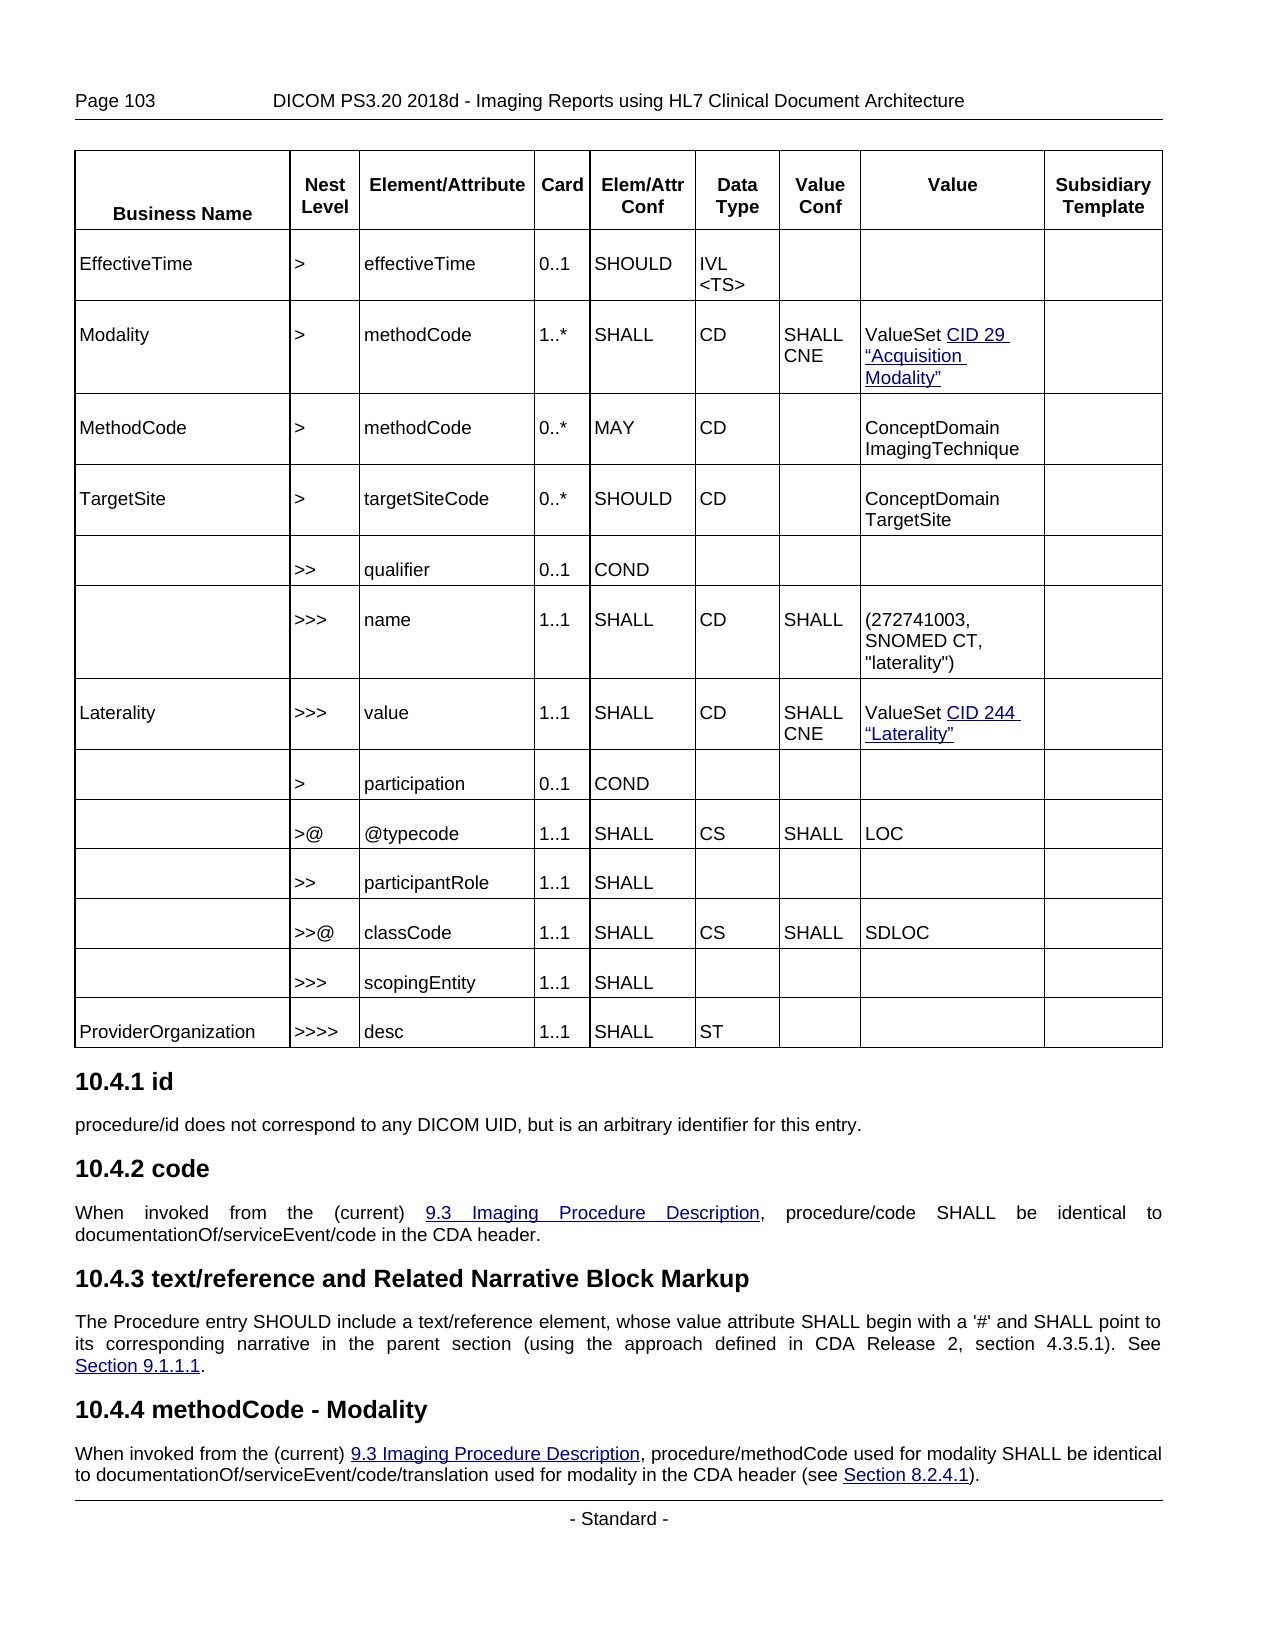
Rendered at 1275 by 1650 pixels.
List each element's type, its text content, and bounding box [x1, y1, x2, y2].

table_header Subsidiary Template [1045, 151, 1162, 228]
table_cell effective​Time [360, 230, 534, 300]
table_cell CS [696, 800, 779, 848]
table_cell 1..* [535, 301, 589, 392]
table_cell >>@ [291, 899, 359, 947]
table_cell > [291, 465, 359, 535]
table_cell method​Code [360, 394, 534, 464]
table_cell [696, 849, 779, 898]
table_cell [780, 536, 860, 585]
table_cell [780, 849, 860, 898]
table_cell 1..1 [535, 998, 589, 1047]
table_cell > [291, 301, 359, 392]
text 10.4.2 code [75, 1154, 1162, 1183]
table_header Nest Level [291, 151, 359, 228]
table_cell 1..1 [535, 800, 589, 848]
table_cell [76, 949, 289, 997]
table_cell Target​Site [76, 465, 289, 535]
table_cell participant​Role [360, 849, 534, 898]
table_cell MAY [591, 394, 695, 464]
table_header Card [535, 151, 589, 228]
table_cell SDLOC [861, 899, 1044, 947]
table_header Value [861, 151, 1044, 228]
table_cell Concept​Domain TargetSite [861, 465, 1044, 535]
table_cell participation [360, 750, 534, 798]
table_cell [1045, 800, 1162, 848]
table_cell > [291, 750, 359, 798]
table_cell value [360, 679, 534, 749]
table_cell Modality [76, 301, 289, 392]
table_cell SHALL [591, 800, 695, 848]
table_cell 0..1 [535, 230, 589, 300]
table_cell [861, 536, 1044, 585]
table_cell [76, 899, 289, 947]
table_cell CS [696, 899, 779, 947]
table_cell Provider​Organization [76, 998, 289, 1047]
table_cell [696, 949, 779, 997]
table_header Elem/Attr Conf [591, 151, 695, 228]
table_cell [780, 750, 860, 798]
text 10.4.3 text/reference and Related Narrative Block Markup [75, 1264, 1162, 1293]
table_cell COND [591, 750, 695, 798]
table_cell SHALL CNE [780, 679, 860, 749]
table_cell [1045, 394, 1162, 464]
table_cell CD [696, 679, 779, 749]
table_cell >> [291, 536, 359, 585]
table_cell SHOULD [591, 230, 695, 300]
table_cell 0..1 [535, 536, 589, 585]
table_cell SHALL [591, 679, 695, 749]
text procedure/id does not correspond to any DICOM UID, but is an arbitrary identifier for this entry. [75, 1114, 1162, 1136]
table_cell 1..1 [535, 849, 589, 898]
table_cell [861, 949, 1044, 997]
table_cell 1..1 [535, 679, 589, 749]
table_cell class​Code [360, 899, 534, 947]
table_cell >>> [291, 586, 359, 677]
table_cell SHOULD [591, 465, 695, 535]
table_cell [780, 949, 860, 997]
table_cell CD [696, 465, 779, 535]
table_cell [1045, 536, 1162, 585]
table_cell SHALL [591, 849, 695, 898]
table_cell [1045, 586, 1162, 677]
table_cell [861, 998, 1044, 1047]
table_cell name [360, 586, 534, 677]
table_cell SHALL [591, 949, 695, 997]
table_cell [780, 394, 860, 464]
table_cell scoping​Entity [360, 949, 534, 997]
text When invoked from the (current) 9.3 Imaging Procedure Description, procedure/code SHALL be identical to documentationOf/serviceEvent/code in the CDA header. [75, 1202, 1162, 1245]
table_cell [1045, 750, 1162, 798]
table_cell [76, 849, 289, 898]
table_cell 1..1 [535, 899, 589, 947]
table_cell ValueSet CID 244 “Laterality” [861, 679, 1044, 749]
table_cell SHALL [780, 899, 860, 947]
table_header Business Name [76, 151, 289, 228]
table_cell >>> [291, 679, 359, 749]
table_cell >@ [291, 800, 359, 848]
table_cell [780, 230, 860, 300]
table_cell [1045, 849, 1162, 898]
table_cell SHALL [591, 899, 695, 947]
table_cell [76, 750, 289, 798]
table_cell COND [591, 536, 695, 585]
table_cell [1045, 465, 1162, 535]
table_cell (272741003, SNOMED CT, "laterality") [861, 586, 1044, 677]
table_header Data Type [696, 151, 779, 228]
table_cell [76, 800, 289, 848]
table_cell LOC [861, 800, 1044, 848]
table_cell target​Site​Code [360, 465, 534, 535]
table_cell >>> [291, 949, 359, 997]
table_cell >>>> [291, 998, 359, 1047]
table_cell desc [360, 998, 534, 1047]
table_cell Concept​Domain ImagingTechnique [861, 394, 1044, 464]
table_cell ST [696, 998, 779, 1047]
table_cell 0..1 [535, 750, 589, 798]
table_cell 1..1 [535, 949, 589, 997]
table_cell SHALL [591, 586, 695, 677]
table_cell @typecode [360, 800, 534, 848]
table_cell [1045, 949, 1162, 997]
text When invoked from the (current) 9.3 Imaging Procedure Description, procedure/methodCode used for modality SHALL be identical to documentationOf/serviceEvent/code/translation used for modality in the CDA header (see Section 8.2.4.1). [75, 1442, 1162, 1485]
table_cell [696, 536, 779, 585]
table_cell [780, 998, 860, 1047]
table_cell [76, 536, 289, 585]
table_cell [1045, 679, 1162, 749]
table_cell [861, 230, 1044, 300]
table_cell [780, 465, 860, 535]
text 10.4.1 id [75, 1067, 1162, 1095]
table_cell [1045, 899, 1162, 947]
table_cell [861, 750, 1044, 798]
table_cell CD [696, 586, 779, 677]
table_cell [1045, 301, 1162, 392]
table_cell [1045, 998, 1162, 1047]
table_header Value Conf [780, 151, 860, 228]
table_cell 0..* [535, 465, 589, 535]
table_cell >> [291, 849, 359, 898]
table_cell method​Code [360, 301, 534, 392]
text The Procedure entry SHOULD include a text/reference element, whose value attribute SHALL begin with a '#' and SHALL point to its corresponding narrative in the parent section (using the approach defined in CDA Release 2, section 4.3.5.1). See Section 9.1.1.1. [75, 1311, 1162, 1376]
table_cell [696, 750, 779, 798]
table_cell SHALL [780, 800, 860, 848]
table_cell > [291, 394, 359, 464]
table_header Element/​Attribute [360, 151, 534, 228]
table_cell SHALL [780, 586, 860, 677]
text 10.4.4 methodCode - Modality [75, 1395, 1162, 1423]
table_cell > [291, 230, 359, 300]
table_cell CD [696, 301, 779, 392]
table_cell Method​Code [76, 394, 289, 464]
table_cell [76, 586, 289, 677]
table_cell 0..* [535, 394, 589, 464]
table_cell SHALL [591, 998, 695, 1047]
table_cell Effective​Time [76, 230, 289, 300]
table_cell ValueSet CID 29 “Acquisition Modality” [861, 301, 1044, 392]
table_cell [1045, 230, 1162, 300]
table_cell 1..1 [535, 586, 589, 677]
table_cell SHALL CNE [780, 301, 860, 392]
table_cell qualifier [360, 536, 534, 585]
table_cell SHALL [591, 301, 695, 392]
table_cell [861, 849, 1044, 898]
table_cell IVL <TS> [696, 230, 779, 300]
table_cell CD [696, 394, 779, 464]
table_cell Laterality [76, 679, 289, 749]
